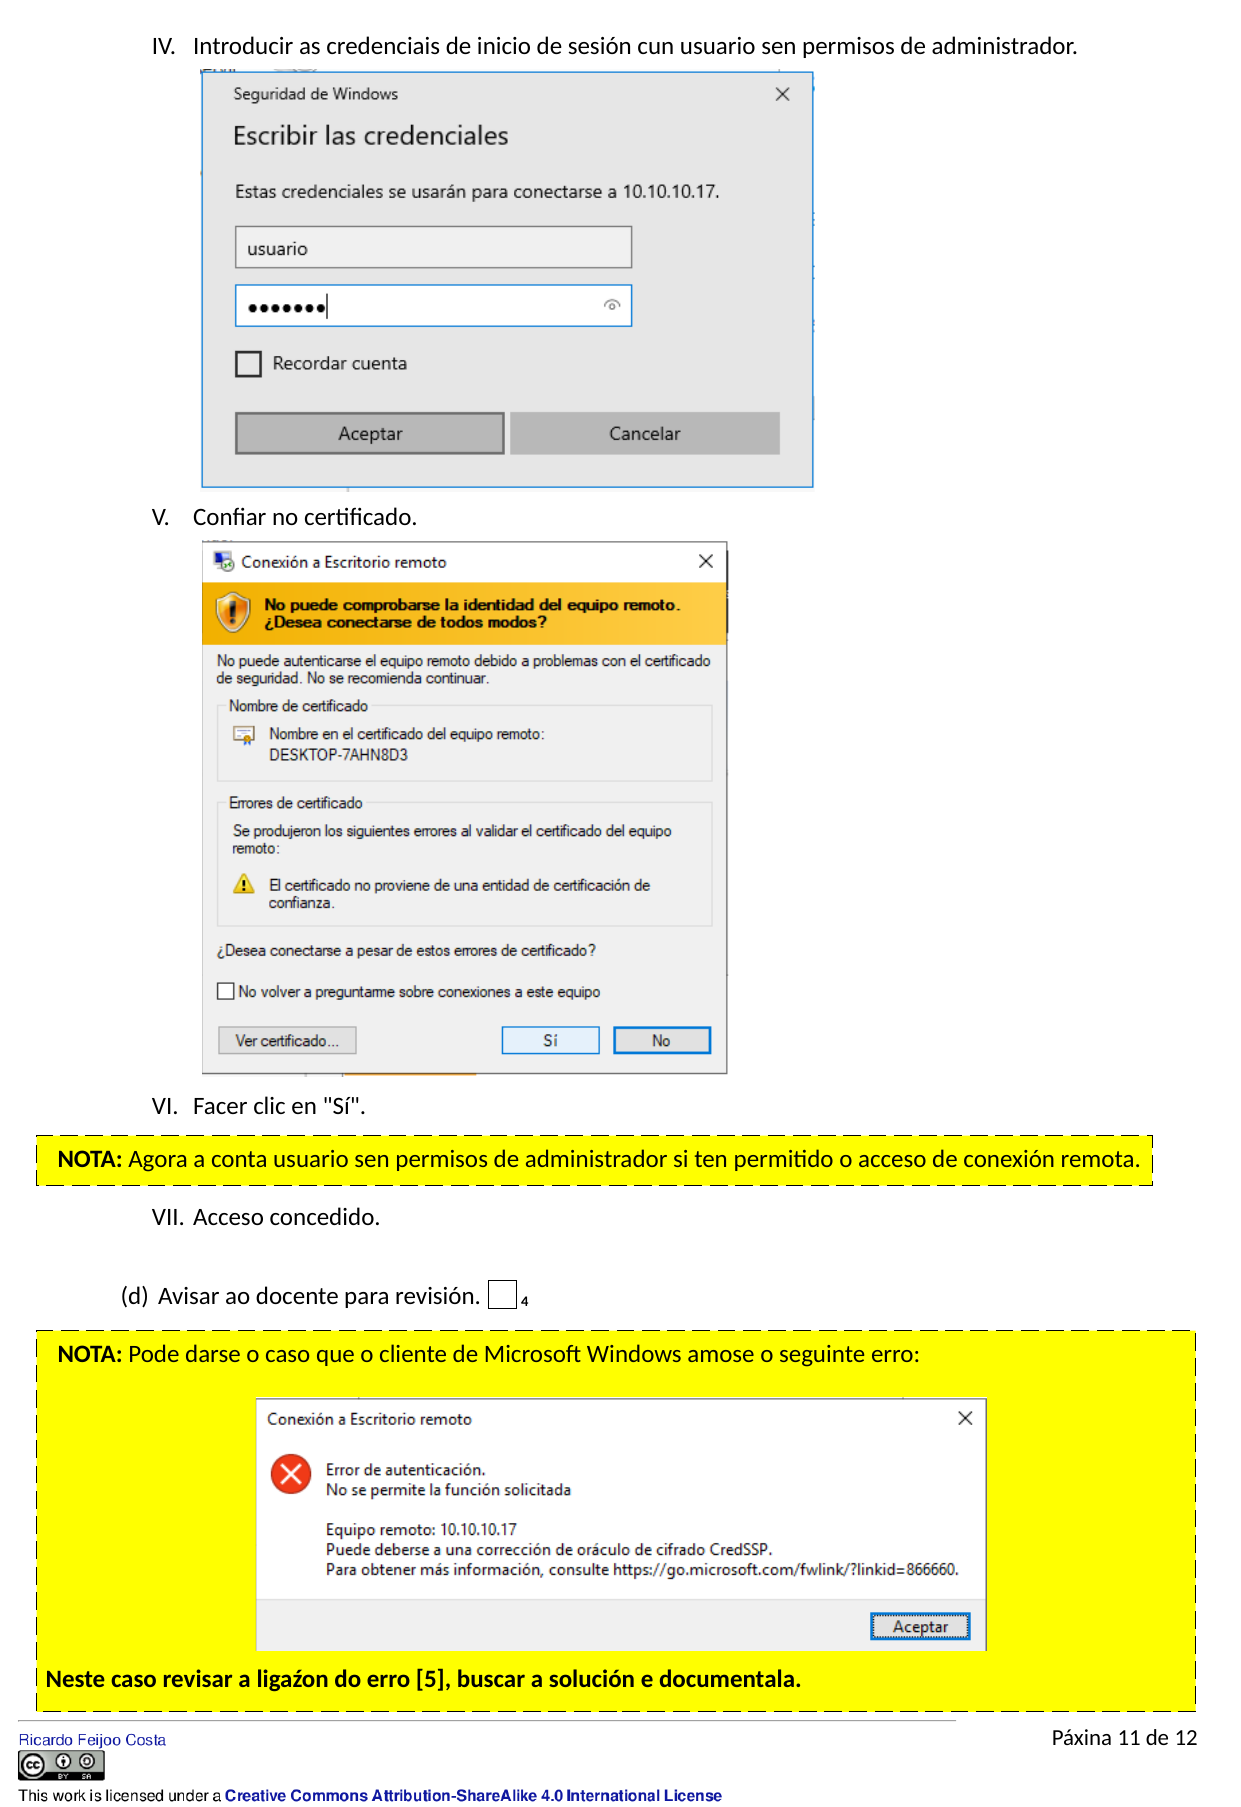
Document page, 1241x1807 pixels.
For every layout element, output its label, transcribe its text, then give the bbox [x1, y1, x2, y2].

picture [200, 69, 815, 492]
text Neste caso revisar a ligaźon do erro [5], buscar a solución e documentala. [45, 1663, 1197, 1694]
list NOTA: Pode darse o caso que o cliente de Microsoft Windows amose o seguinte erro: [22, 1338, 1197, 1369]
list VI. Facer clic en "Sí". [116, 1090, 1197, 1121]
picture [8, 1715, 957, 1806]
picture [202, 540, 729, 1077]
picture [255, 1397, 987, 1651]
list NOTA: Agora a conta usuario sen permisos de administrador si ten permitido o acceso de conexión remota. [22, 1143, 1197, 1174]
list VII. Acceso concedido. [116, 1202, 1197, 1232]
list Avisar ao docente para revisión. 4 [120, 1280, 1197, 1311]
list V. Confiar no certificado. [116, 501, 1197, 532]
list IV. Introducir as credenciais de inicio de sesión cun usuario sen permisos de administrador. [116, 30, 1197, 60]
